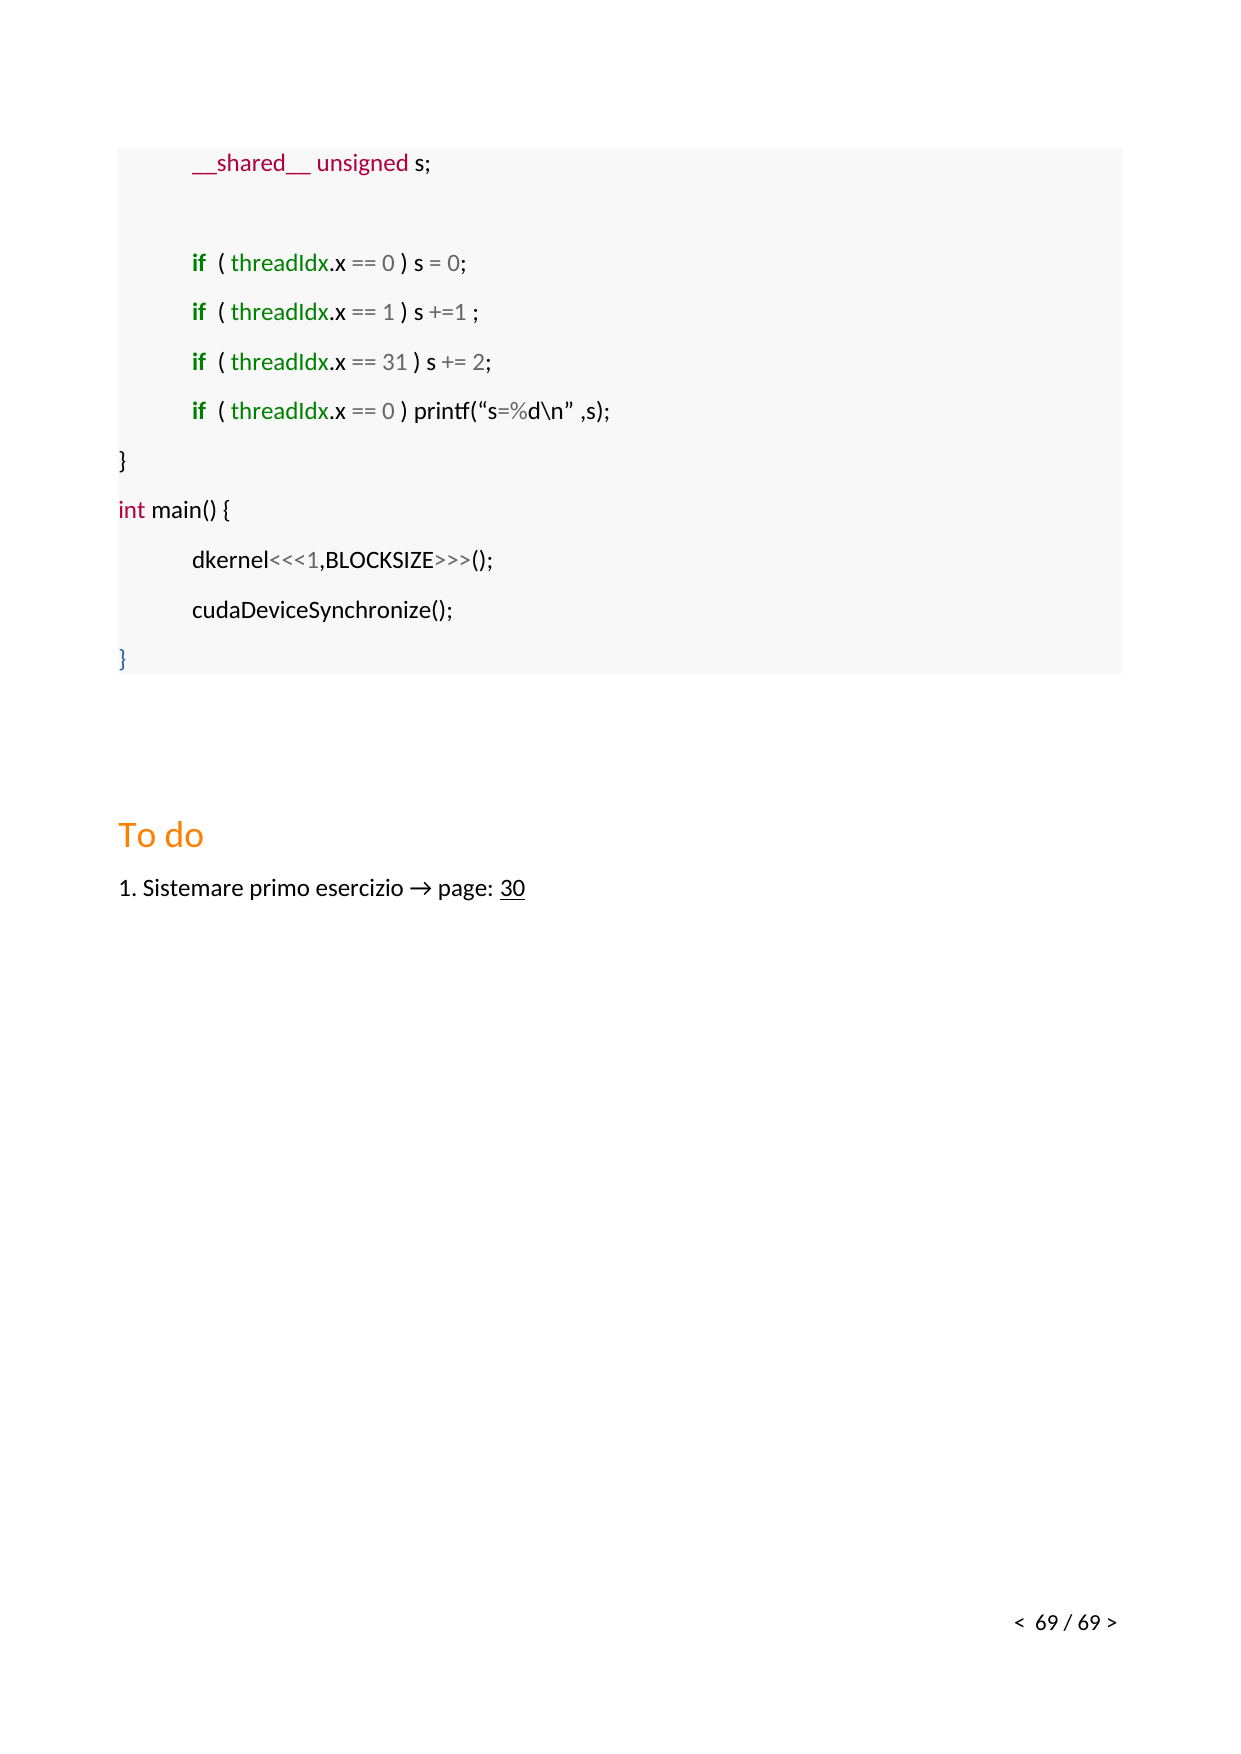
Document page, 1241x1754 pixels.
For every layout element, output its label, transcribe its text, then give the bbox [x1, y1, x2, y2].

text if ( threadIdx.x == 0 ) printf(“s=%d\n” ,s); [118, 396, 1122, 426]
subtitle To do [118, 811, 1122, 857]
text } [118, 445, 1122, 476]
text dkernel<<<1,BLOCKSIZE>>>(); [118, 544, 1122, 575]
text if ( threadIdx.x == 0 ) s = 0; [118, 247, 1122, 277]
text if ( threadIdx.x == 1 ) s +=1 ; [118, 296, 1122, 327]
text __shared__ unsigned s; [118, 148, 1122, 178]
text 1. Sistemare primo esercizio → page: 30 [118, 873, 1122, 903]
text } [118, 643, 1122, 674]
text cudaDeviceSynchronize(); [118, 594, 1122, 624]
text if ( threadIdx.x == 31 ) s += 2; [118, 346, 1122, 376]
text int main() { [118, 495, 1122, 525]
